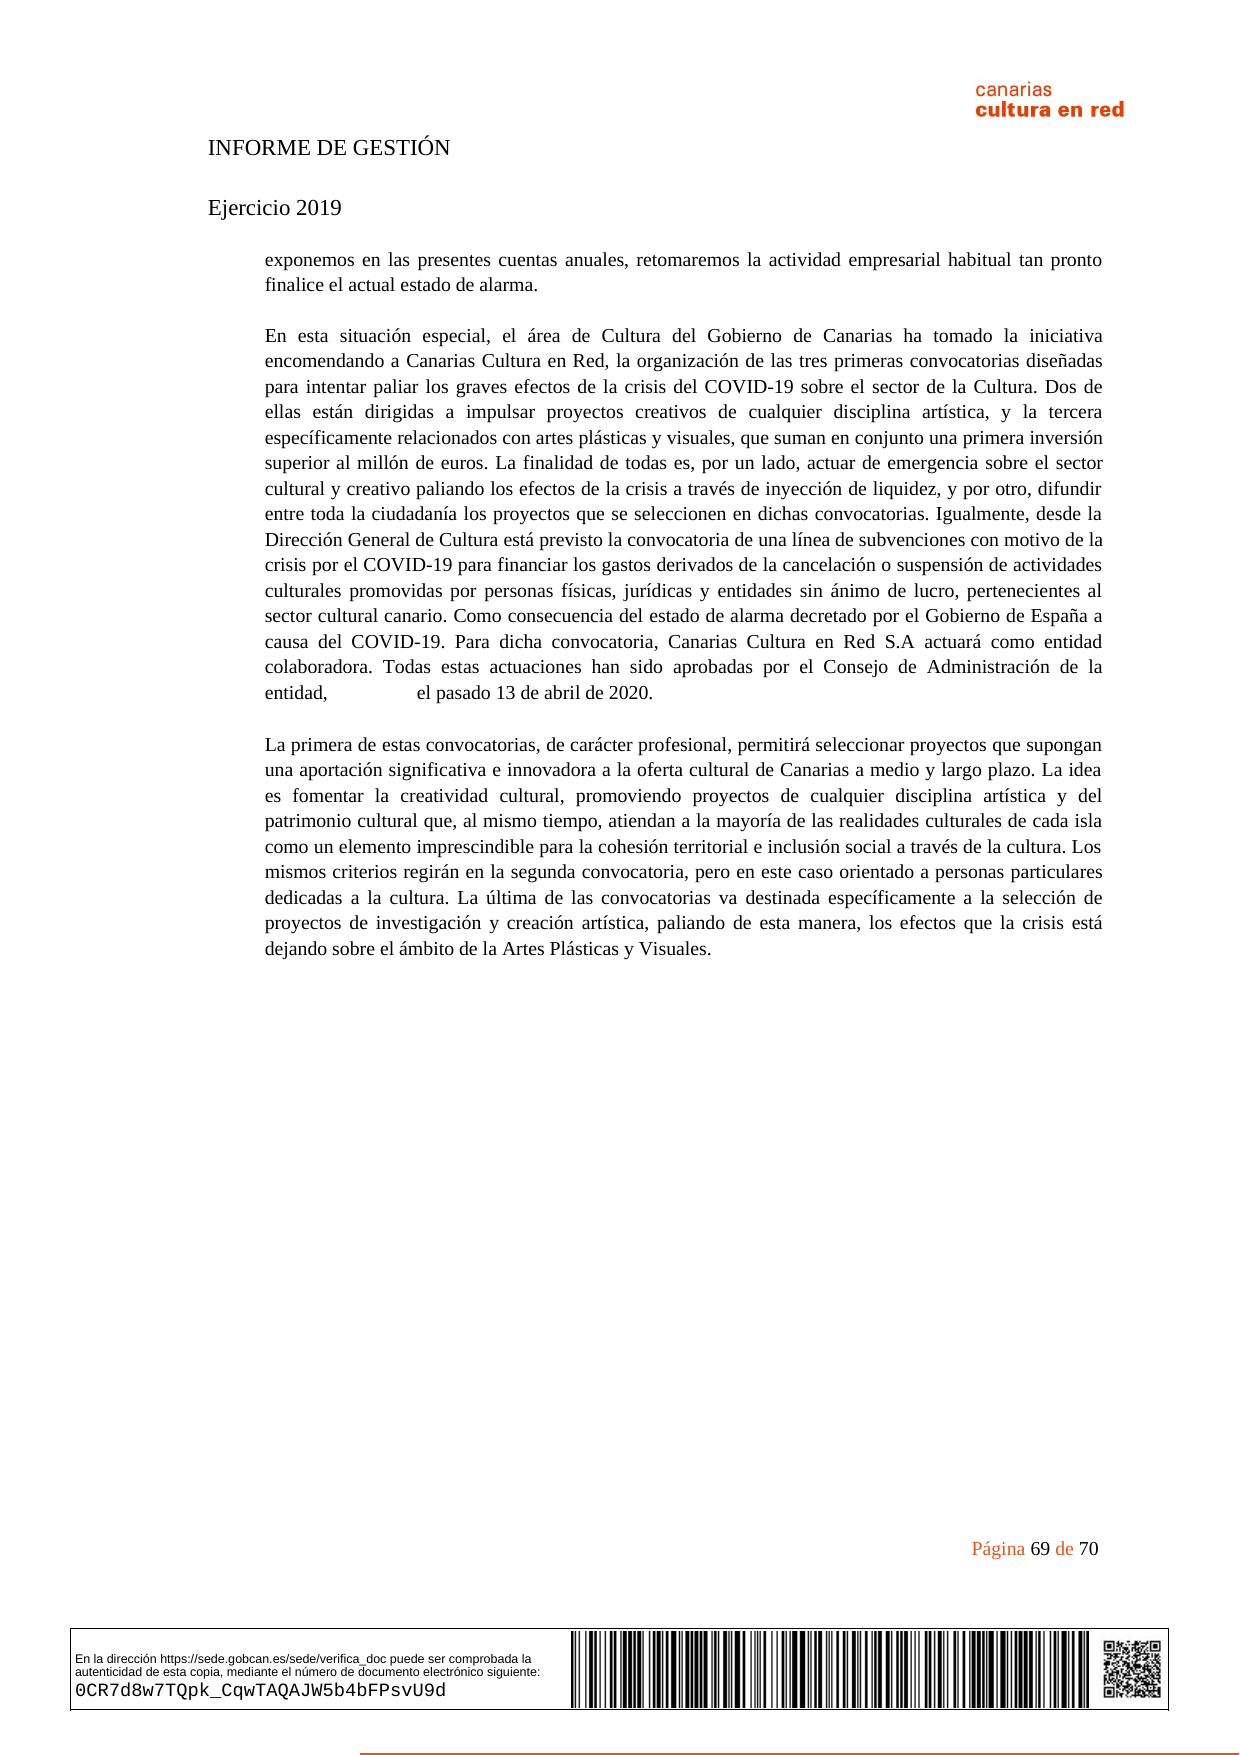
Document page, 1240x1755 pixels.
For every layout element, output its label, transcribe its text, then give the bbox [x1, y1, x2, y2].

text La primera de estas convocatorias, de carácter profesional, permitirá seleccionar proyectos que supongan una aportación significativa e innovadora a la oferta cultural de Canarias a medio y largo plazo. La idea es fomentar la creatividad cultural, promoviendo proyectos de cualquier disciplina artística y del patrimonio cultural que, al mismo tiempo, atiendan a la mayoría de las realidades culturales de cada isla como un elemento imprescindible para la cohesión territorial e inclusión social a través de la cultura. Los mismos criterios regirán en la segunda convocatoria, pero en este caso orientado a personas particulares dedicadas a la cultura. La última de las convocatorias va destinada específicamente a la selección de proyectos de investigación y creación artística, paliando de esta manera, los efectos que la crisis está dejando sobre el ámbito de la Artes Plásticas y Visuales. [264, 733, 1104, 960]
text En esta situación especial, el área de Cultura del Gobierno de Canarias ha tomado la iniciativa encomendando a Canarias Cultura en Red, la organización de las tres primeras convocatorias diseñadas para intentar paliar los graves efectos de la crisis del COVID-19 sobre el sector de la Cultura. Dos de ellas están dirigidas a impulsar proyectos creativos de cualquier disciplina artística, y la tercera específicamente relacionados con artes plásticas y visuales, que suman en conjunto una primera inversión superior al millón de euros. La finalidad de todas es, por un lado, actuar de emergencia sobre el sector cultural y creativo paliando los efectos de la crisis a través de inyección de liquidez, y por otro, difundir entre toda la ciudadanía los proyectos que se seleccionen en dichas convocatorias. Igualmente, desde la Dirección General de Cultura está previsto la convocatoria de una línea de subvenciones con motivo de la crisis por el COVID-19 para financiar los gastos derivados de la cancelación o suspensión de actividades culturales promovidas por personas físicas, jurídicas y entidades sin ánimo de lucro, pertenecientes al sector cultural canario. Como consecuencia del estado de alarma decretado por el Gobierno de España a causa del COVID-19. Para dicha convocatoria, Canarias Cultura en Red S.A actuará como entidad colaboradora. Todas estas actuaciones han sido aprobadas por el Consejo de Administración de la entidad, el pasado 13 de abril de 2020. [264, 323, 1104, 704]
text exponemos en las presentes cuentas anuales, retomaremos la actividad empresarial habitual tan pronto finalice el actual estado de alarma. [264, 248, 1103, 296]
